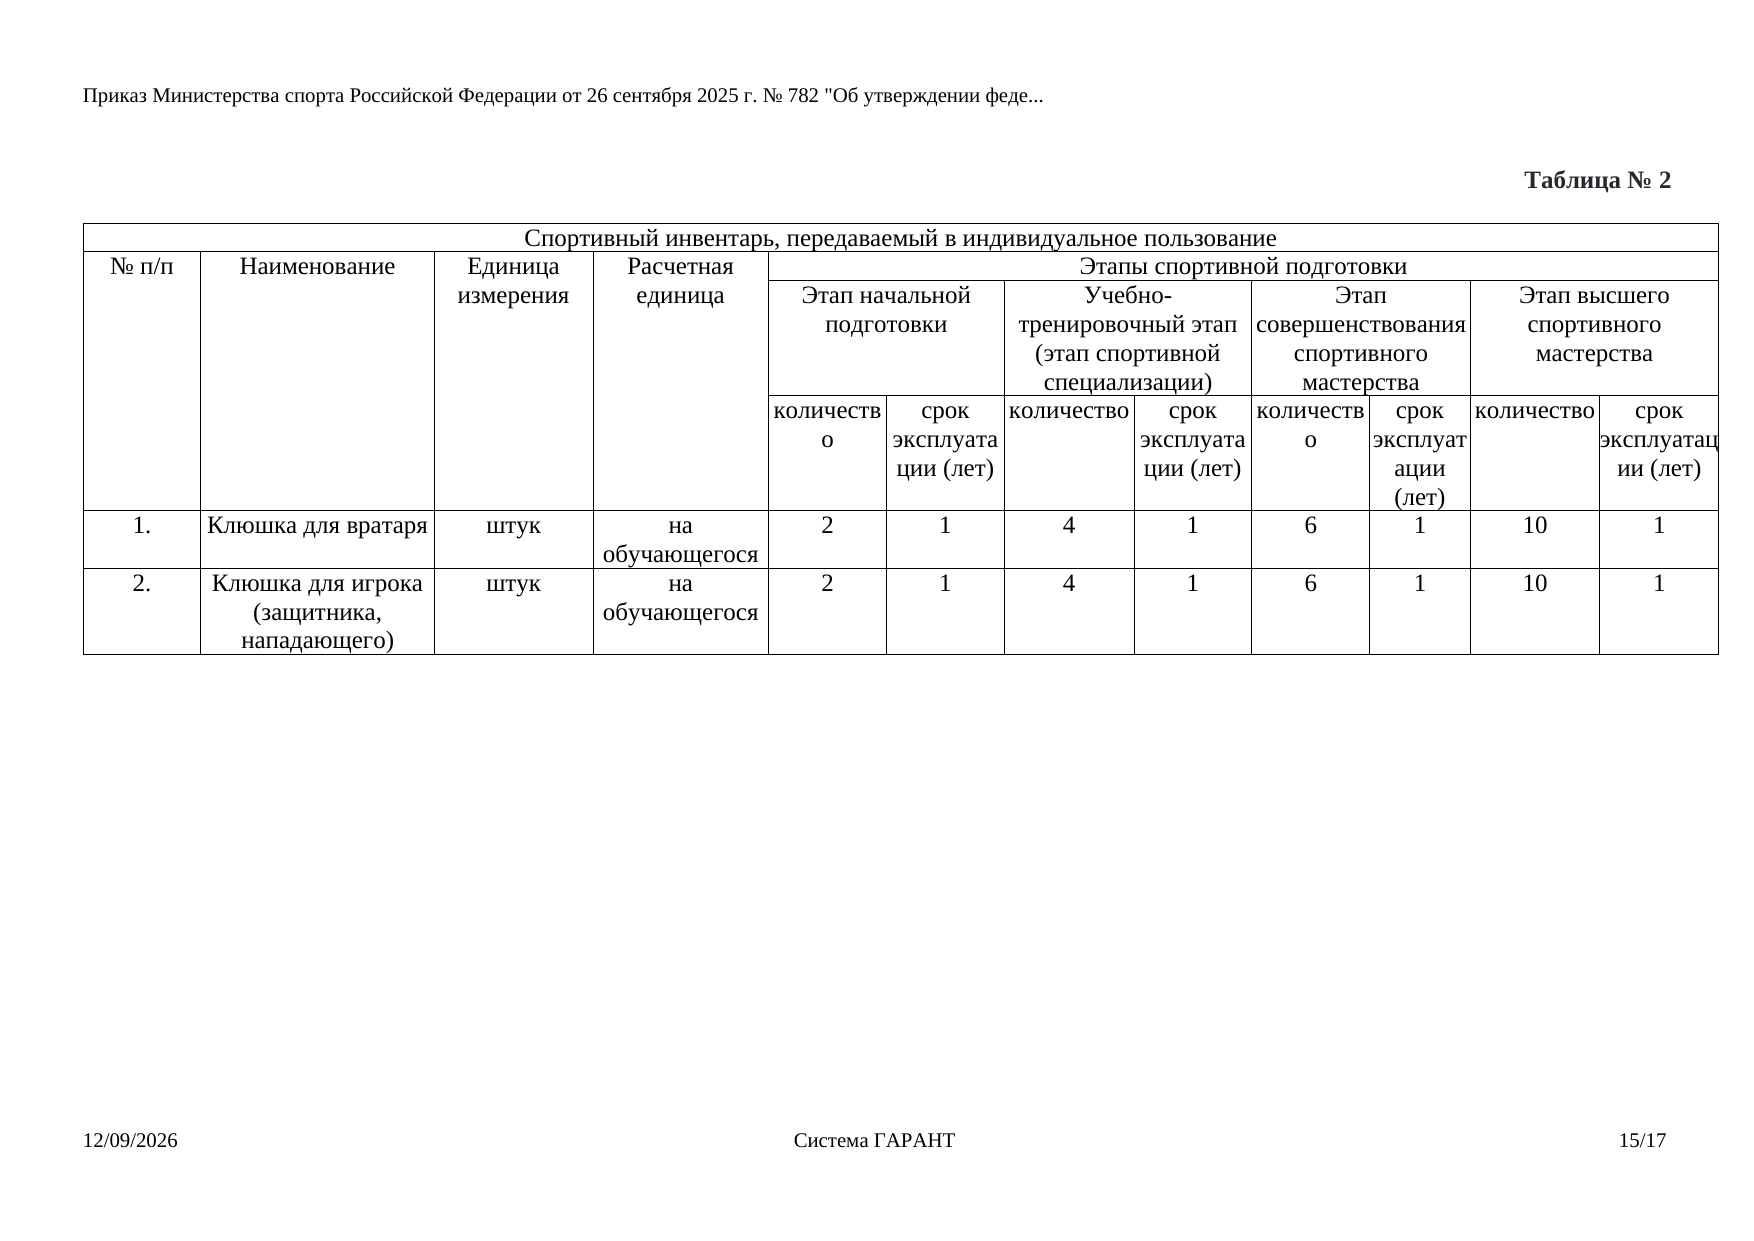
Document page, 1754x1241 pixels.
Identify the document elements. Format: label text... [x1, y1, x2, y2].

table_cell Этапы спортивной подготовки [769, 252, 1718, 280]
table_cell 1 [1135, 569, 1251, 654]
table_cell 1 [887, 569, 1004, 654]
table_cell количество [1252, 396, 1369, 510]
table_cell № п/п [84, 252, 200, 510]
table_cell количество [1471, 396, 1599, 510]
table_cell на обучающегося [594, 569, 768, 654]
table_cell Наименование [201, 252, 434, 510]
table_cell 1 [1370, 569, 1470, 654]
table_cell Этап высшего спортивного мастерства [1471, 281, 1718, 395]
table_header Спортивный инвентарь, передаваемый в индивидуальное пользование [84, 224, 1718, 251]
table_cell Клюшка для игрока (защитника, нападающего) [201, 569, 434, 654]
table_cell количество [769, 396, 886, 510]
table_cell 2 [769, 511, 886, 568]
table_cell 4 [1005, 511, 1134, 568]
table_cell 1 [1370, 511, 1470, 568]
table_cell 1 [1600, 569, 1718, 654]
table_cell срок эксплуатации (лет) [1135, 396, 1251, 510]
table_cell Этап начальной подготовки [769, 281, 1004, 395]
table_cell штук [435, 511, 593, 568]
table_cell Учебно-тренировочный этап (этап спортивной специализации) [1005, 281, 1251, 395]
table_cell на обучающегося [594, 511, 768, 568]
table_cell срок эксплуатации (лет) [887, 396, 1004, 510]
table_cell 6 [1252, 511, 1369, 568]
table_cell 10 [1471, 569, 1599, 654]
text Таблица № 2 [83, 165, 1671, 194]
table_cell срок эксплуатации (лет) [1370, 396, 1470, 510]
table_cell срок эксплуатации (лет) [1600, 396, 1718, 510]
table_cell 1 [1135, 511, 1251, 568]
table_cell Этап совершенствования спортивного мастерства [1252, 281, 1470, 395]
table_cell 2. [84, 569, 200, 654]
table_cell Расчетная единица [594, 252, 768, 510]
table_cell 10 [1471, 511, 1599, 568]
table_cell 1. [84, 511, 200, 568]
table_cell 1 [1600, 511, 1718, 568]
table_cell штук [435, 569, 593, 654]
table_cell Клюшка для вратаря [201, 511, 434, 568]
table_cell 6 [1252, 569, 1369, 654]
table_cell 1 [887, 511, 1004, 568]
table_cell 2 [769, 569, 886, 654]
table_cell Единица измерения [435, 252, 593, 510]
table_cell 4 [1005, 569, 1134, 654]
table_cell количество [1005, 396, 1134, 510]
